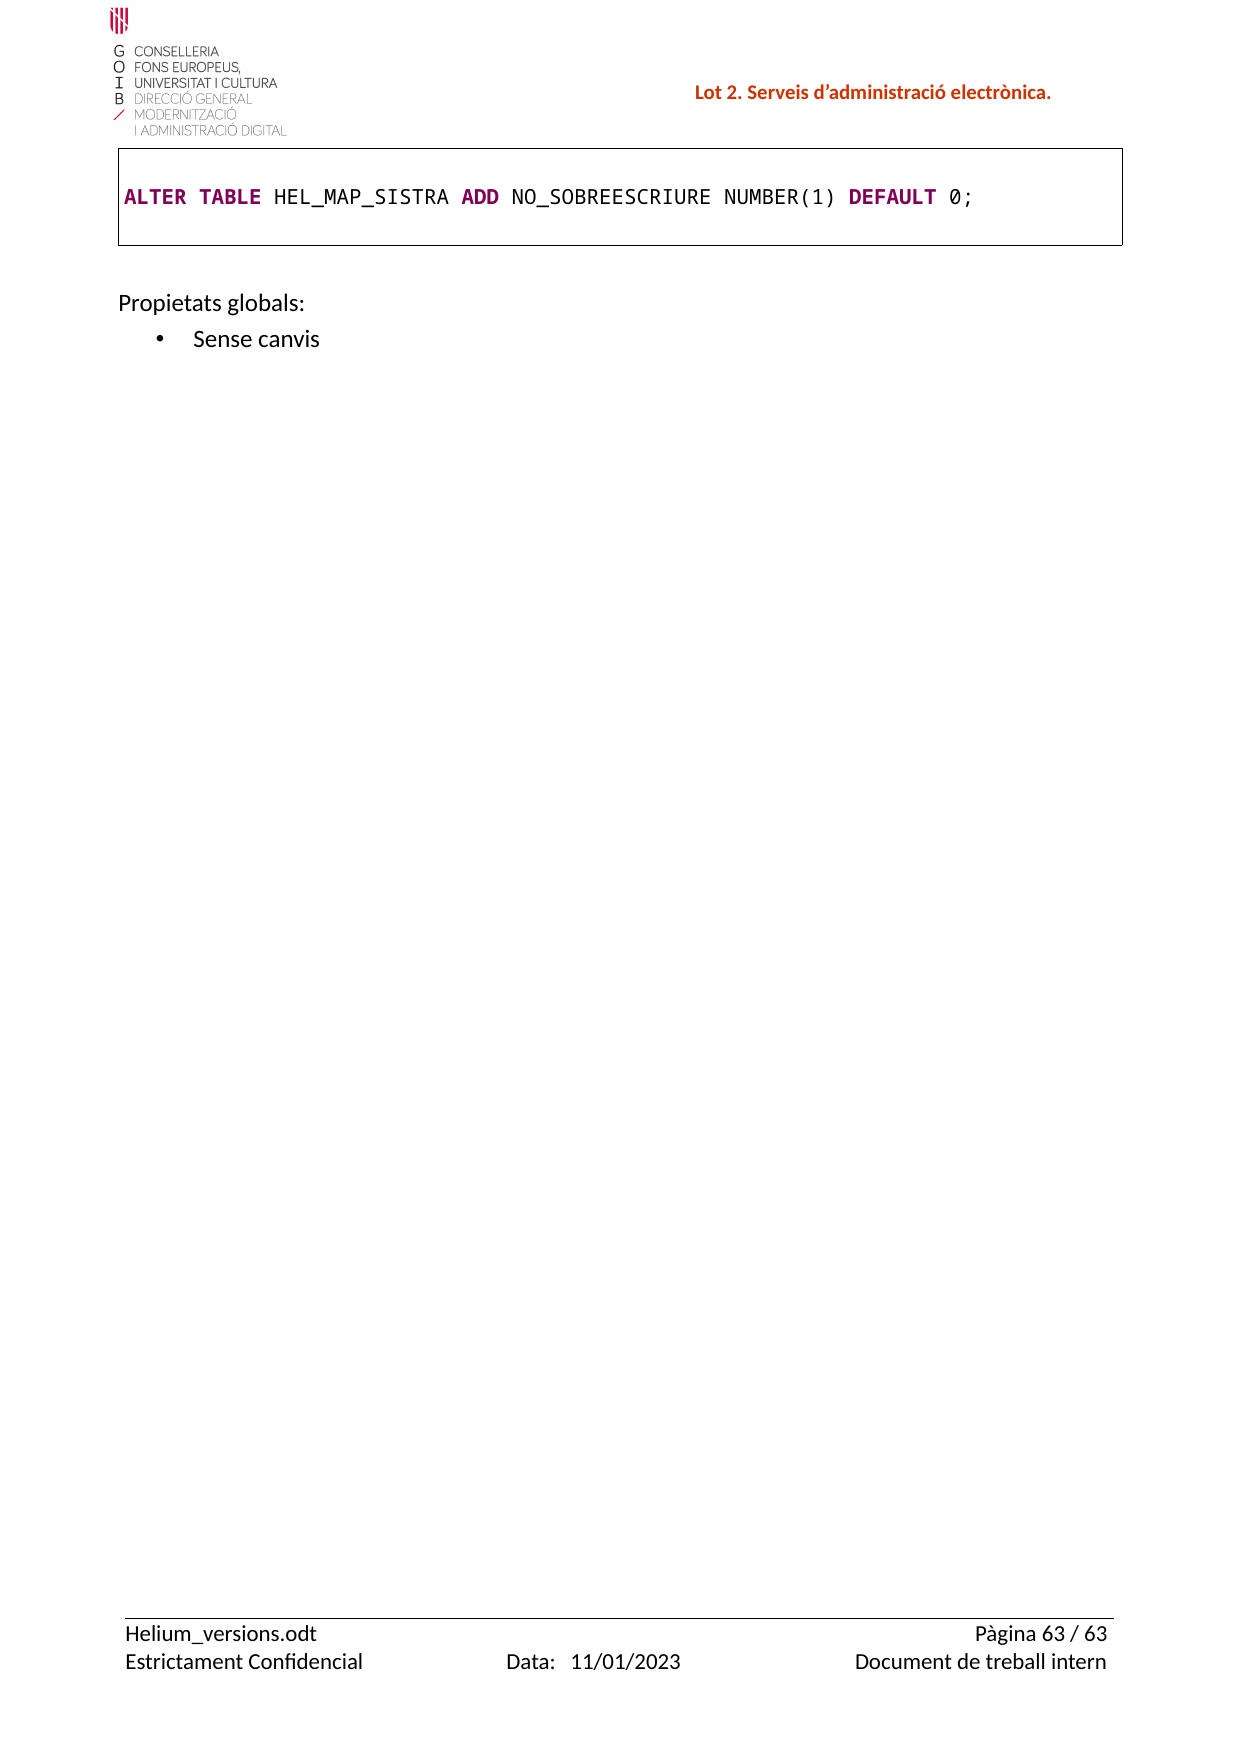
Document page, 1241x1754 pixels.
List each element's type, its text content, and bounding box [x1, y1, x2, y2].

text Propietats globals: [118, 287, 1122, 318]
table_header ALTER TABLE HEL_MAP_SISTRA ADD NO_SOBREESCRIURE NUMBER(1) DEFAULT 0; [119, 149, 1122, 244]
list Sense canvis [156, 323, 1122, 354]
picture [100, 0, 297, 144]
